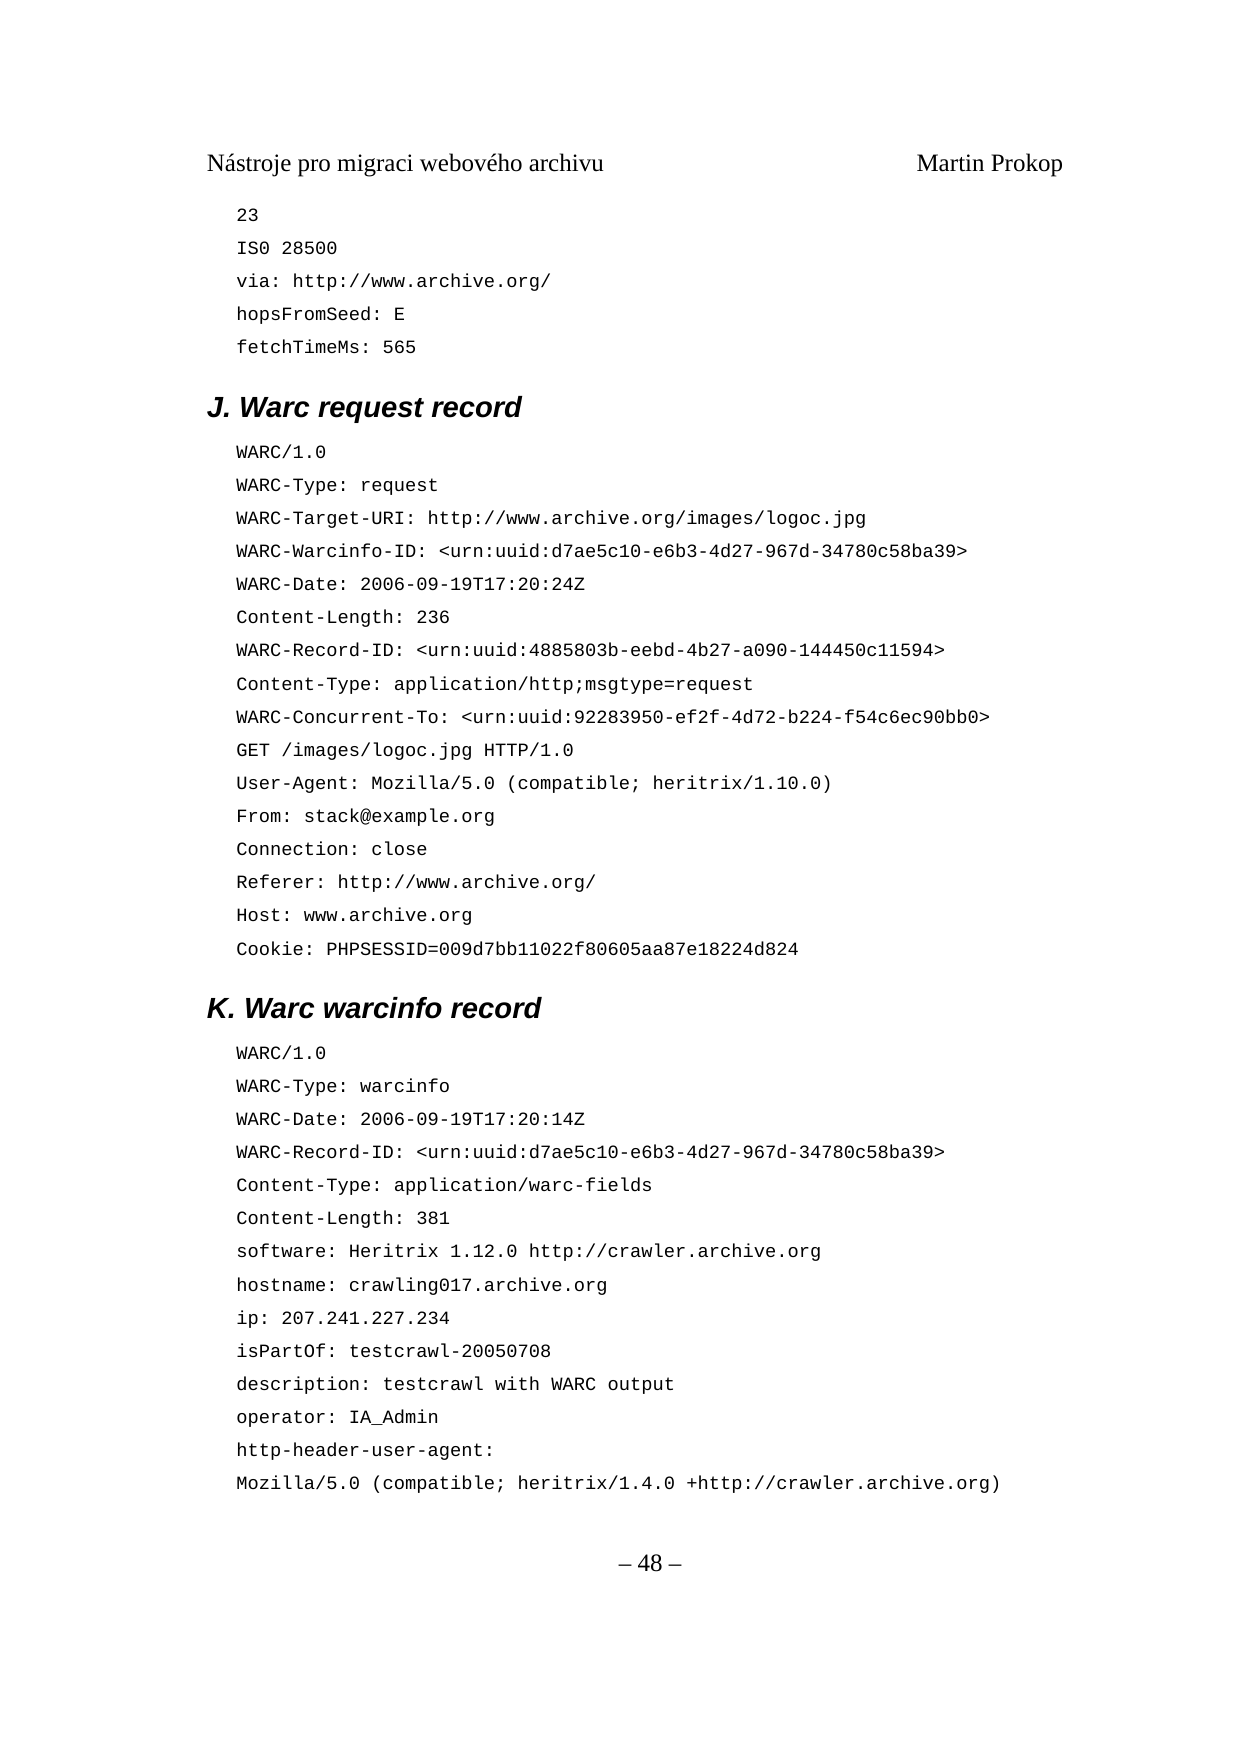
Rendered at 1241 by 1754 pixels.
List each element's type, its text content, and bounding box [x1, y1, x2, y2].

text WARC-Concurrent-To: <urn:uuid:92283950-ef2f-4d72-b224-f54c6ec90bb0> [236, 707, 1093, 729]
text Connection: close [236, 840, 1093, 861]
text operator: IA_Admin [236, 1408, 1093, 1429]
text WARC-Type: request [236, 476, 1093, 497]
text WARC-Date: 2006-09-19T17:20:24Z [236, 575, 1093, 596]
text ip: 207.241.227.234 [236, 1308, 1093, 1330]
text Content-Length: 236 [236, 608, 1093, 629]
text isPartOf: testcrawl-20050708 [236, 1342, 1093, 1363]
text WARC/1.0 [236, 1043, 1093, 1065]
text WARC-Date: 2006-09-19T17:20:14Z [236, 1110, 1093, 1131]
text fetchTimeMs: 565 [236, 338, 1093, 359]
subtitle K. Warc warcinfo record [207, 992, 1093, 1025]
text via: http://www.archive.org/ [236, 272, 1093, 293]
text WARC-Record-ID: <urn:uuid:4885803b-eebd-4b27-a090-144450c11594> [236, 641, 1093, 662]
text User-Agent: Mozilla/5.0 (compatible; heritrix/1.10.0) [236, 774, 1093, 795]
text WARC/1.0 [236, 442, 1093, 464]
text Host: www.archive.org [236, 906, 1093, 927]
text IS0 28500 [236, 239, 1093, 260]
text Content-Type: application/warc-fields [236, 1176, 1093, 1197]
text Content-Type: application/http;msgtype=request [236, 674, 1093, 696]
text WARC-Target-URI: http://www.archive.org/images/logoc.jpg [236, 509, 1093, 530]
text software: Heritrix 1.12.0 http://crawler.archive.org [236, 1242, 1093, 1263]
text Referer: http://www.archive.org/ [236, 873, 1093, 894]
text hopsFromSeed: E [236, 305, 1093, 326]
text Content-Length: 381 [236, 1209, 1093, 1230]
text hostname: crawling017.archive.org [236, 1275, 1093, 1297]
text GET /images/logoc.jpg HTTP/1.0 [236, 741, 1093, 762]
text description: testcrawl with WARC output [236, 1375, 1093, 1396]
text WARC-Record-ID: <urn:uuid:d7ae5c10-e6b3-4d27-967d-34780c58ba39> [236, 1143, 1093, 1164]
text WARC-Type: warcinfo [236, 1077, 1093, 1098]
subtitle J. Warc request record [207, 391, 1093, 424]
text Mozilla/5.0 (compatible; heritrix/1.4.0 +http://crawler.archive.org) [236, 1474, 1093, 1495]
text WARC-Warcinfo-ID: <urn:uuid:d7ae5c10-e6b3-4d27-967d-34780c58ba39> [236, 542, 1093, 563]
text http-header-user-agent: [236, 1441, 1093, 1462]
text Cookie: PHPSESSID=009d7bb11022f80605aa87e18224d824 [236, 939, 1093, 961]
text From: stack@example.org [236, 807, 1093, 828]
text 23 [236, 206, 1093, 227]
